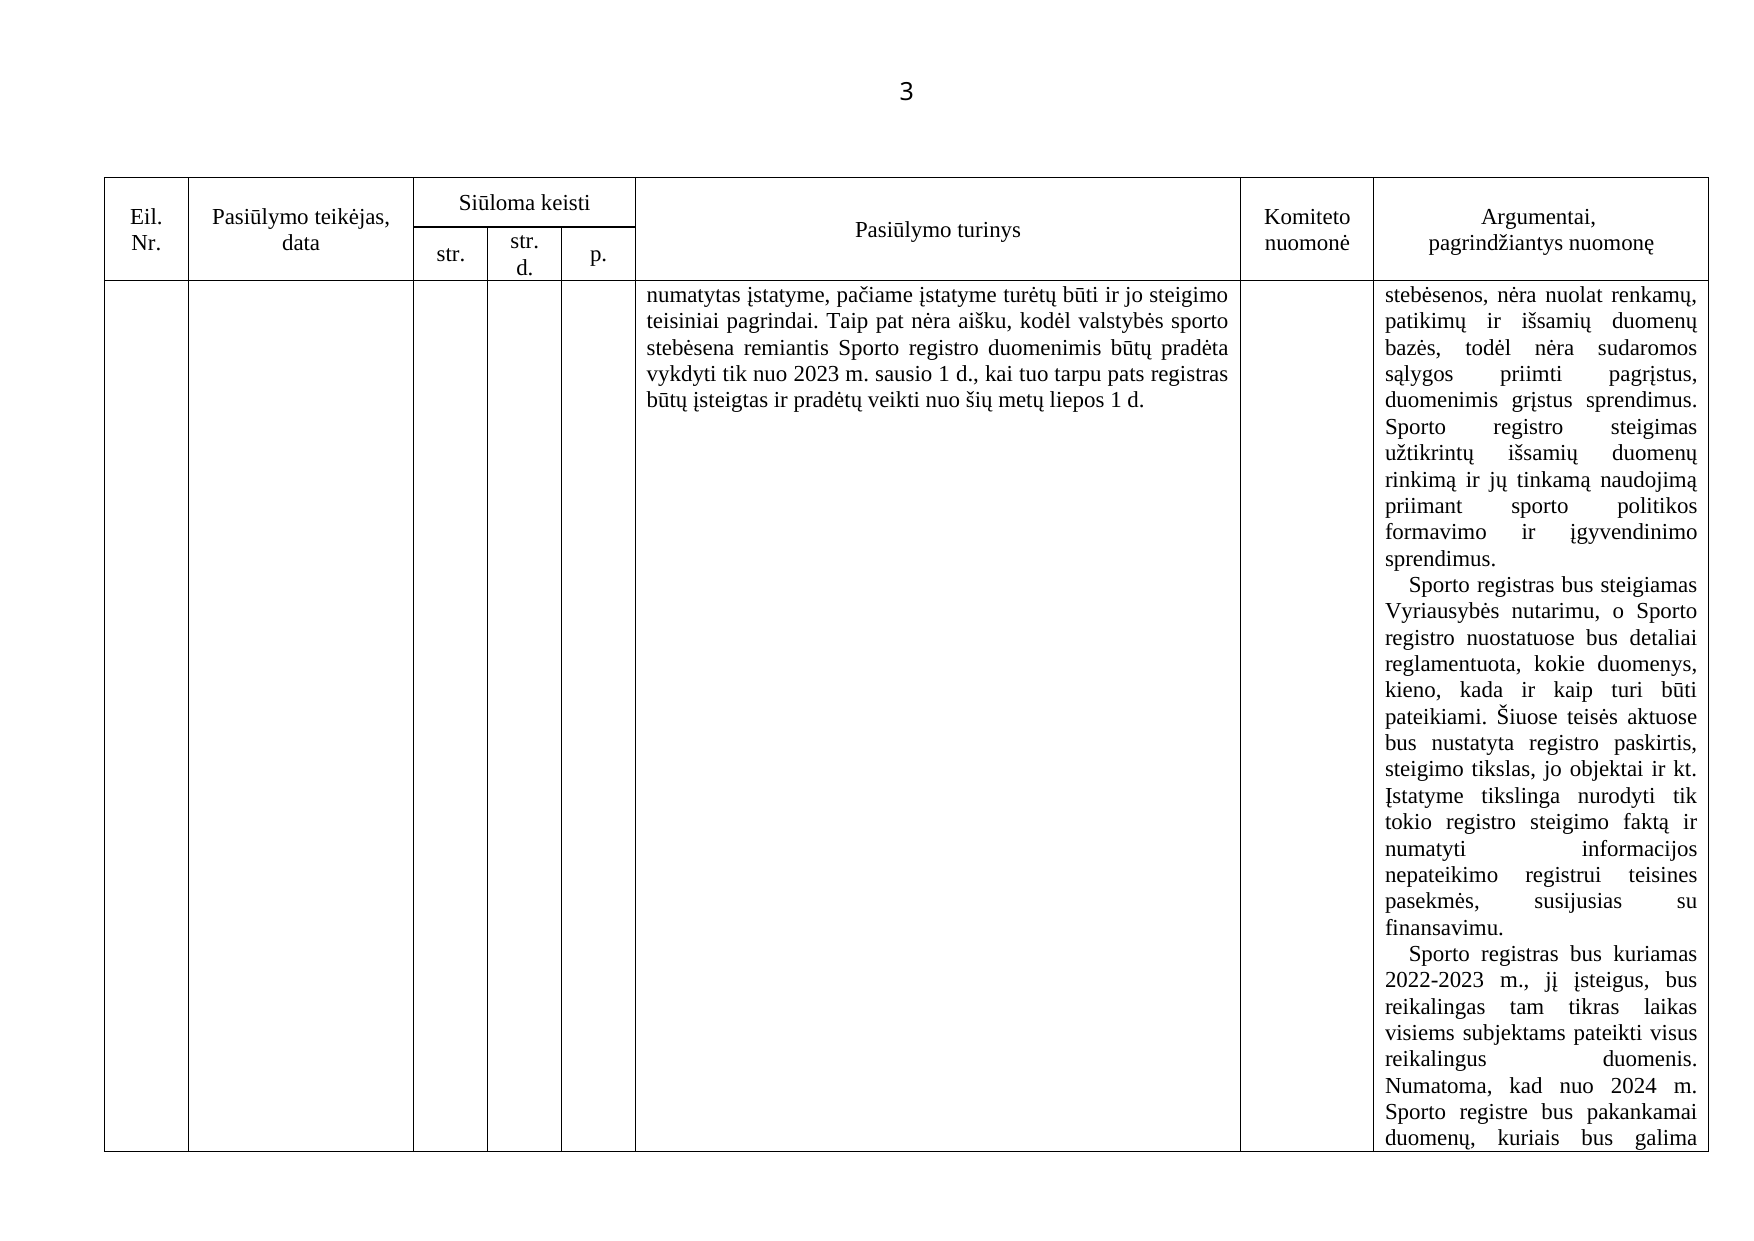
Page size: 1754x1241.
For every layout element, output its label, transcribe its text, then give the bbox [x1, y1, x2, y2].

table_header Pasiūlymo turinys [636, 178, 1240, 280]
table_cell str. d. [488, 228, 561, 280]
table_cell [189, 281, 413, 1151]
table_header Pasiūlymo teikėjas, data [189, 178, 413, 280]
table_cell p. [562, 228, 635, 280]
table_header Komiteto nuomonė [1241, 178, 1373, 280]
table_cell str. [414, 228, 487, 280]
table_cell numatytas įstatyme, pačiame įstatyme turėtų būti ir jo steigimo teisiniai pagrindai. Taip pat nėra aišku, kodėl valstybės sporto stebėsena remiantis Sporto registro duomenimis būtų pradėta vykdyti tik nuo 2023 m. sausio 1 d., kai tuo tarpu pats registras būtų įsteigtas ir pradėtų veikti nuo šių metų liepos 1 d. [636, 281, 1240, 1151]
table_cell [105, 281, 188, 1151]
table_cell [414, 281, 487, 1151]
table_header Eil. Nr. [105, 178, 188, 280]
table_cell [1241, 281, 1373, 1151]
table_header Siūloma keisti [414, 178, 635, 226]
table_cell stebėsenos, nėra nuolat renkamų, patikimų ir išsamių duomenų bazės, todėl nėra sudaromos sąlygos priimti pagrįstus, duomenimis grįstus sprendimus. Sporto registro steigimas užtikrintų išsamių duomenų rinkimą ir jų tinkamą naudojimą priimant sporto politikos formavimo ir įgyvendinimo sprendimus. Sporto registras bus steigiamas Vyriausybės nutarimu, o Sporto registro nuostatuose bus detaliai reglamentuota, kokie duomenys, kieno, kada ir kaip turi būti pateikiami. Šiuose teisės aktuose bus nustatyta registro paskirtis, steigimo tikslas, jo objektai ir kt. Įstatyme tikslinga nurodyti tik tokio registro steigimo faktą ir numatyti informacijos nepateikimo registrui teisines pasekmės, susijusias su finansavimu. Sporto registras bus kuriamas 2022-2023 m., jį įsteigus, bus reikalingas tam tikras laikas visiems subjektams pateikti visus reikalingus duomenis. Numatoma, kad nuo 2024 m. Sporto registre bus pakankamai duomenų, kuriais bus galima [1374, 281, 1708, 1151]
table_header Argumentai, pagrindžiantys nuomonę [1374, 178, 1708, 280]
table_cell [562, 281, 635, 1151]
table_cell [488, 281, 561, 1151]
